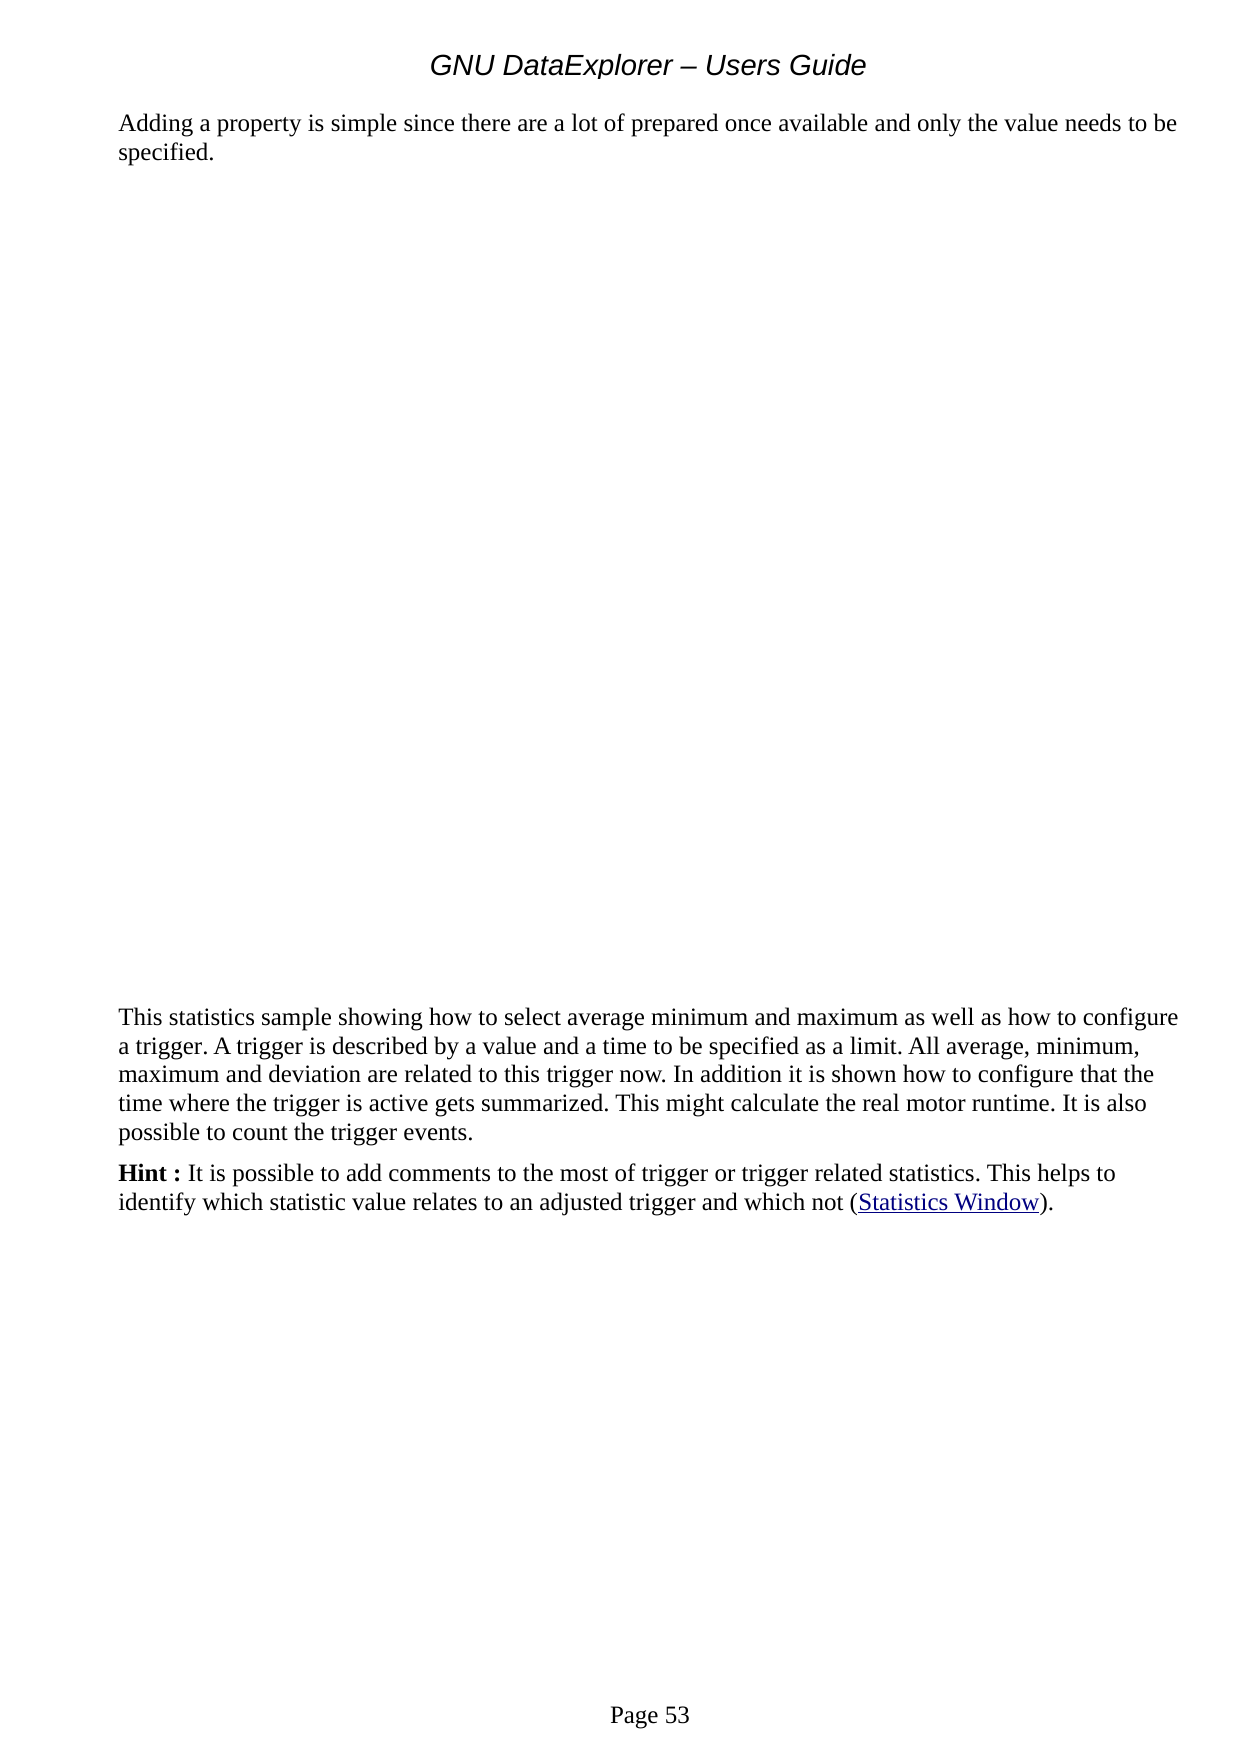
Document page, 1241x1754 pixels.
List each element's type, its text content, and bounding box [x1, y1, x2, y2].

text This statistics sample showing how to select average minimum and maximum as well as how to configure a trigger. A trigger is described by a value and a time to be specified as a limit. All average, minimum, maximum and deviation are related to this trigger now. In addition it is shown how to configure that the time where the trigger is active gets summarized. This might calculate the real motor runtime. It is also possible to count the trigger events. [118, 650, 1181, 1146]
text Adding a property is simple since there are a lot of prepared once available and only the value needs to be specified. [118, 108, 1181, 165]
text Hint : It is possible to add comments to the most of trigger or trigger related statistics. This helps to identify which statistic value relates to an adjusted trigger and which not (Statistics Window). [118, 1158, 1181, 1216]
